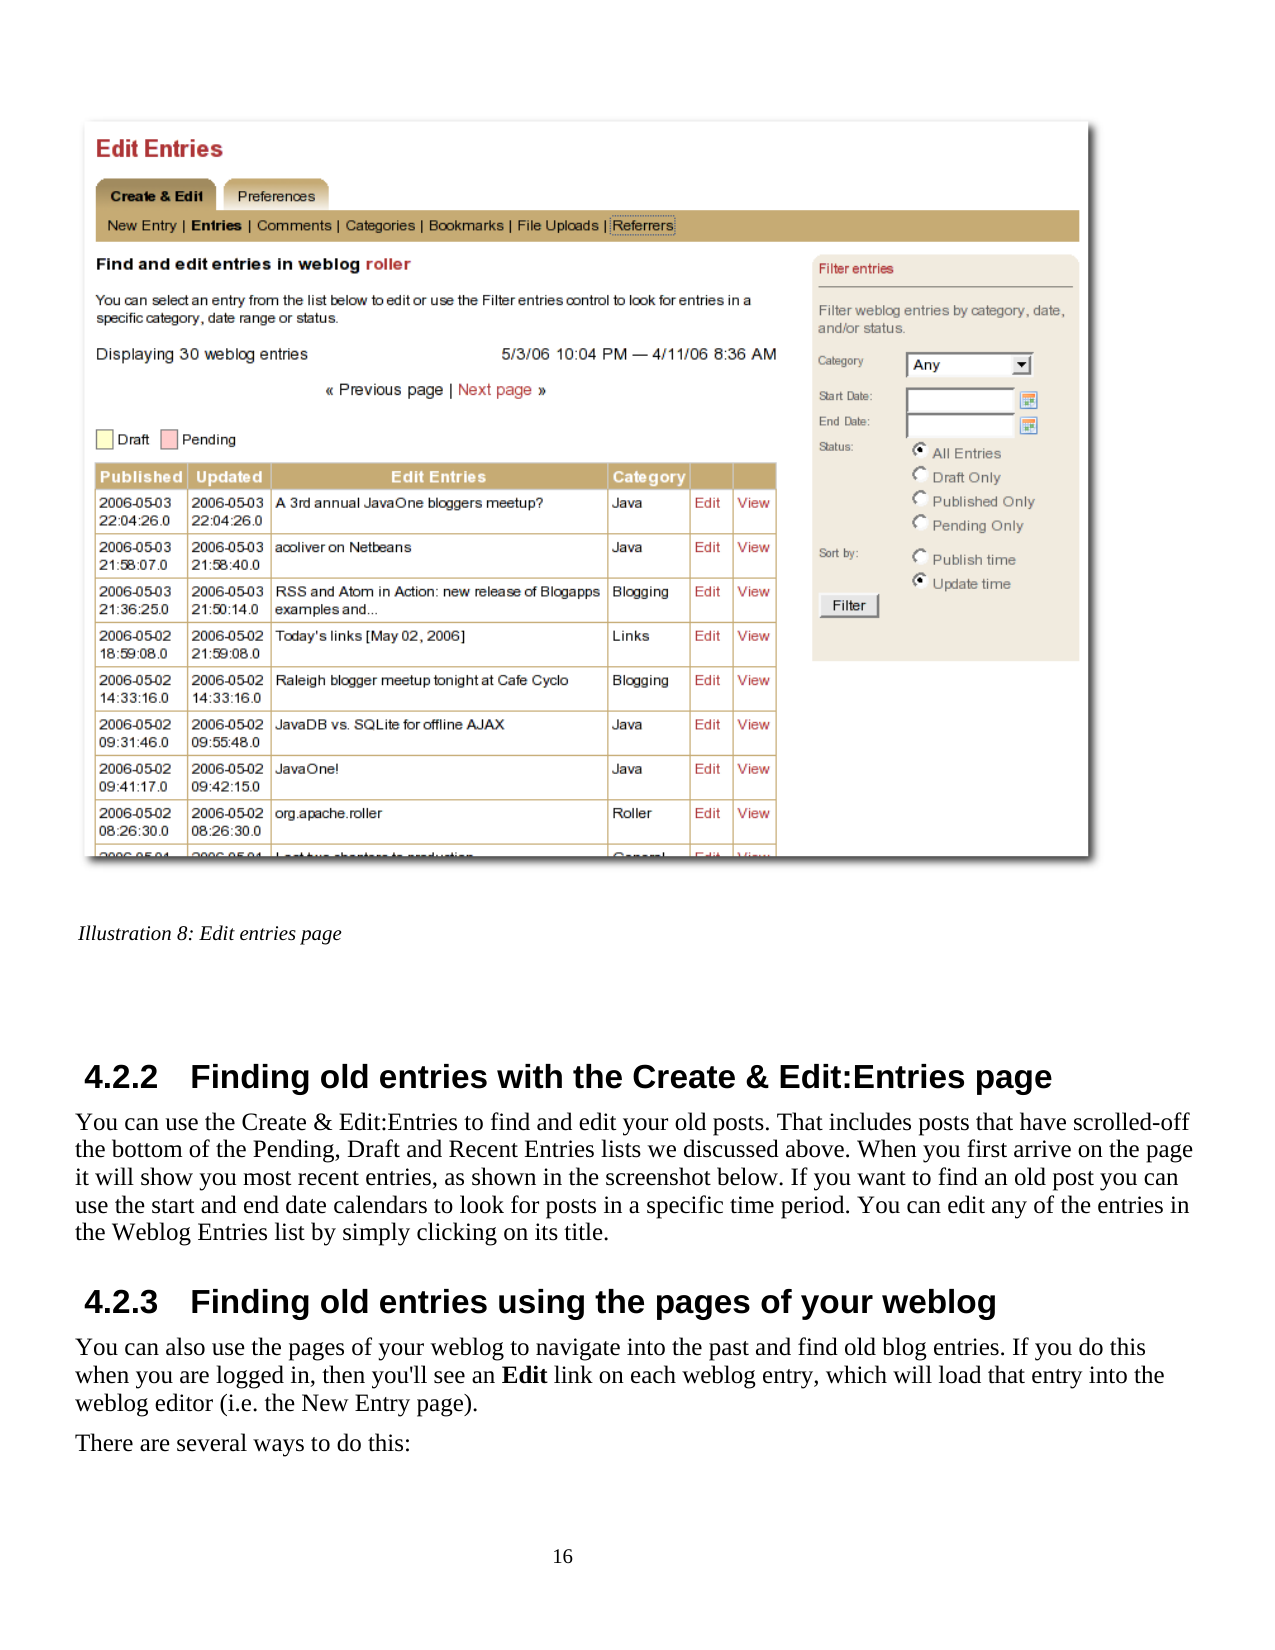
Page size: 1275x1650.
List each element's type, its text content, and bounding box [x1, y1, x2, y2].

text Illustration 8: Edit entries page [78, 921, 1106, 944]
picture [77, 114, 1106, 874]
subtitle Finding old entries using the pages of your weblog [75, 1284, 1200, 1321]
subtitle Finding old entries with the Create & Edit:Entries page [75, 1058, 1200, 1095]
text There are several ways to do this: [75, 1429, 1200, 1457]
text You can also use the pages of your weblog to navigate into the past and find old blog entries. If you do this when you are logged in, then you'll see an Edit link on each weblog entry, which will load that entry into the weblog editor (i.e. the New Entry page). [75, 1333, 1200, 1417]
text You can use the Create & Edit:Entries to find and edit your old posts. That includes posts that have scrolled-off the bottom of the Pending, Draft and Recent Entries lists we discussed above. When you first arrive on the page it will show you most recent entries, as shown in the screenshot below. If you want to find an old post you can use the start and end date calendars to look for posts in a specific time period. You can edit any of the entries in the Weblog Entries list by simply clicking on its title. [75, 1108, 1200, 1246]
